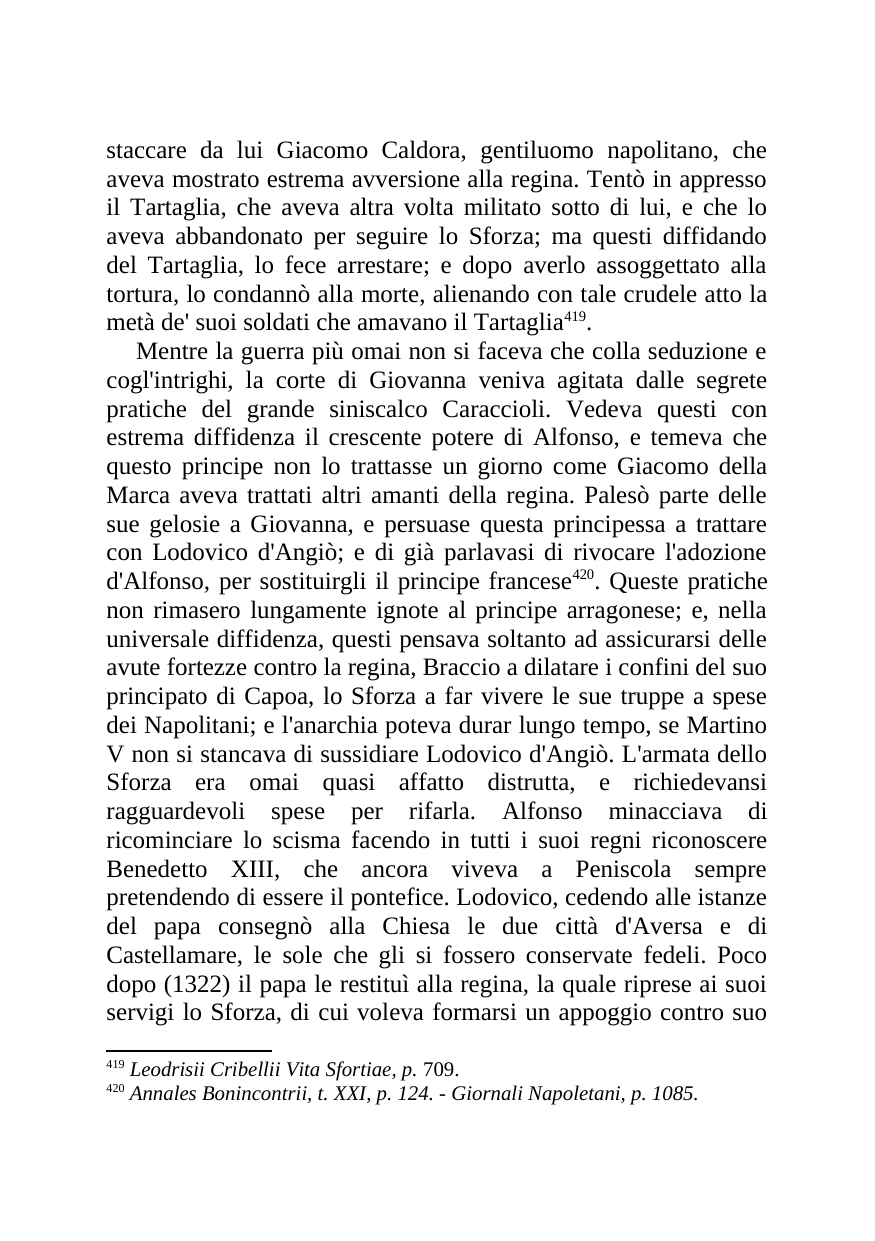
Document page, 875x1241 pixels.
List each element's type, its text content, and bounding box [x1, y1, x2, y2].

text staccare da lui Giacomo Caldora, gentiluomo napolitano, che aveva mostrato estrema avversione alla regina. Tentò in appresso il Tartaglia, che aveva altra volta militato sotto di lui, e che lo aveva abbandonato per seguire lo Sforza; ma questi diffidando del Tartaglia, lo fece arrestare; e dopo averlo assoggettato alla tortura, lo condannò alla morte, alienando con tale crudele atto la metà de' suoi soldati che amavano il Tartaglia. [106, 135, 768, 336]
text Annales Bonincontrii, t. XXI, p. 124. - Giornali Napoletani, p. 1085. [106, 1081, 768, 1105]
text Mentre la guerra più omai non si faceva che colla seduzione e cogl'intrighi, la corte di Giovanna veniva agitata dalle segrete pratiche del grande siniscalco Caraccioli. Vedeva questi con estrema diffidenza il crescente potere di Alfonso, e temeva che questo principe non lo trattasse un giorno come Giacomo della Marca aveva trattati altri amanti della regina. Palesò parte delle sue gelosie a Giovanna, e persuase questa principessa a trattare con Lodovico d'Angiò; e di già parlavasi di rivocare l'adozione d'Alfonso, per sostituirgli il principe francese. Queste pratiche non rimasero lungamente ignote al principe arragonese; e, nella universale diffidenza, questi pensava soltanto ad assicurarsi delle avute fortezze contro la regina, Braccio a dilatare i confini del suo principato di Capoa, lo Sforza a far vivere le sue truppe a spese dei Napolitani; e l'anarchia poteva durar lungo tempo, se Martino V non si stancava di sussidiare Lodovico d'Angiò. L'armata dello Sforza era omai quasi affatto distrutta, e richiedevansi ragguardevoli spese per rifarla. Alfonso minacciava di ricominciare lo scisma facendo in tutti i suoi regni riconoscere Benedetto XIII, che ancora viveva a Peniscola sempre pretendendo di essere il pontefice. Lodovico, cedendo alle istanze del papa consegnò alla Chiesa le due città d'Aversa e di Castellamare, le sole che gli si fossero conservate fedeli. Poco dopo (1322) il papa le restituì alla regina, la quale riprese ai suoi servigi lo Sforza, di cui voleva formarsi un appoggio contro suo [106, 336, 768, 1026]
text Leodrisii Cribellii Vita Sfortiae, p. 709. [106, 1057, 768, 1081]
